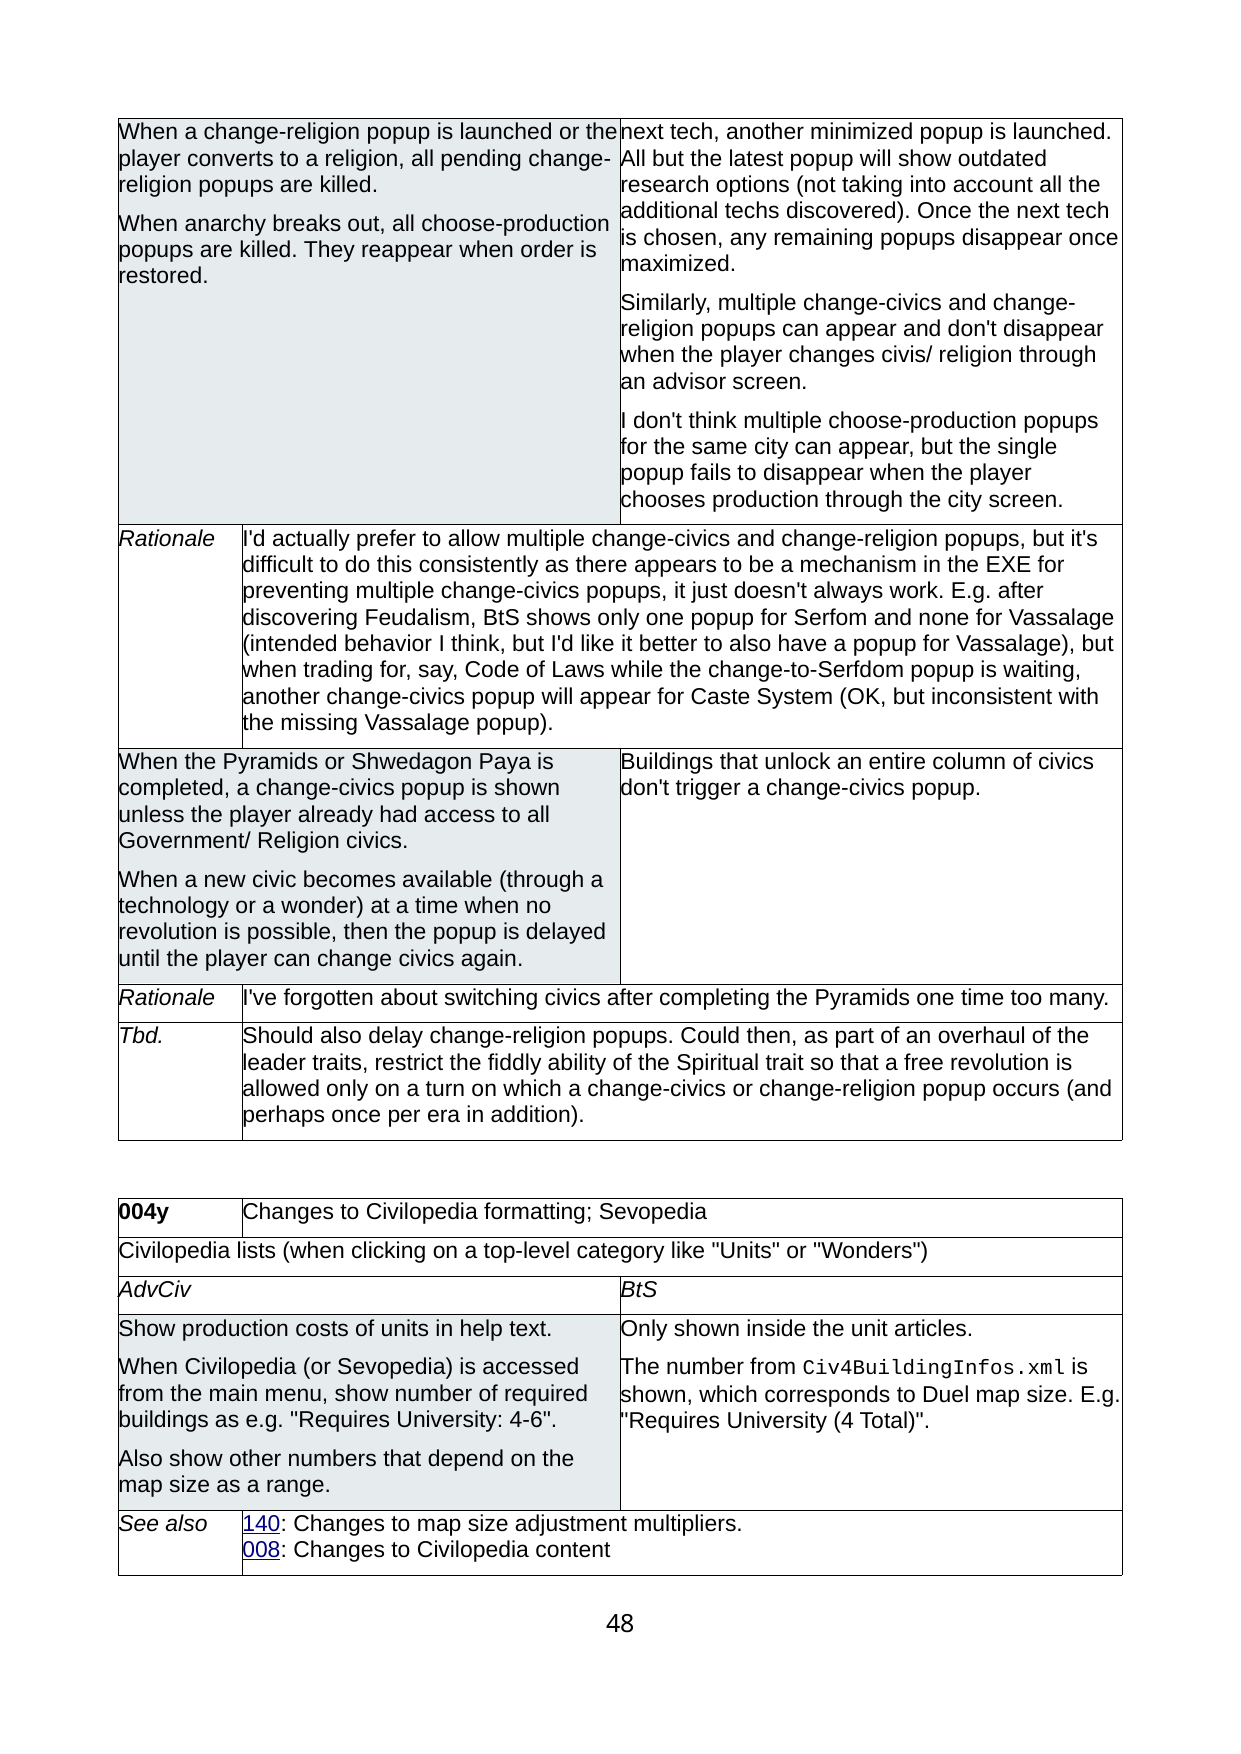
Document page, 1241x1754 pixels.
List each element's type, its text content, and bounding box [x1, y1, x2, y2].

table_cell Buildings that unlock an entire column of civics don't trigger a change-civics popup. [621, 749, 1122, 983]
table_cell I've forgotten about switching civics after completing the Pyramids one time too many. [243, 985, 1122, 1022]
table_cell Rationale [119, 985, 242, 1022]
table_cell 140: Changes to map size adjustment multipliers. 008: Changes to Civilopedia content [243, 1511, 1122, 1575]
table_header Changes to Civilopedia formatting; Sevopedia [243, 1199, 1122, 1237]
table_cell next tech, another minimized popup is launched. All but the latest popup will show outdated research options (not taking into account all the additional techs discovered). Once the next tech is chosen, any remaining popups disappear once maximized. Similarly, multiple change-civics and change-religion popups can appear and don't disappear when the player changes civis/ religion through an advisor screen. I don't think multiple choose-production popups for the same city can appear, but the single popup fails to disappear when the player chooses production through the city screen. [621, 119, 1122, 524]
table_cell Tbd. [119, 1023, 242, 1140]
table_cell AdvCiv [119, 1277, 620, 1314]
table_cell When the Pyramids or Shwedagon Paya is completed, a change-civics popup is shown unless the player already had access to all Government/ Religion civics. When a new civic becomes available (through a technology or a wonder) at a time when no revolution is possible, then the popup is delayed until the player can change civics again. [119, 749, 620, 983]
table_cell Show production costs of units in help text. When Civilopedia (or Sevopedia) is accessed from the main menu, show number of required buildings as e.g. "Requires University: 4-6". Also show other numbers that depend on the map size as a range. [119, 1315, 620, 1510]
table_cell Rationale [119, 525, 242, 748]
table_header 004y [119, 1199, 242, 1237]
table_cell When a change-religion popup is launched or the player converts to a religion, all pending change-religion popups are killed. When anarchy breaks out, all choose-production popups are killed. They reappear when order is restored. [119, 119, 620, 524]
table_cell See also [119, 1511, 242, 1575]
table_cell Civilopedia lists (when clicking on a top-level category like "Units" or "Wonders") [119, 1238, 1122, 1276]
table_cell I'd actually prefer to allow multiple change-civics and change-religion popups, but it's difficult to do this consistently as there appears to be a mechanism in the EXE for preventing multiple change-civics popups, it just doesn't always work. E.g. after discovering Feudalism, BtS shows only one popup for Serfom and none for Vassalage (intended behavior I think, but I'd like it better to also have a popup for Vassalage), but when trading for, say, Code of Laws while the change-to-Serfdom popup is waiting, another change-civics popup will appear for Caste System (OK, but inconsistent with the missing Vassalage popup). [243, 525, 1122, 748]
table_cell Should also delay change-religion popups. Could then, as part of an overhaul of the leader traits, restrict the fiddly ability of the Spiritual trait so that a free revolution is allowed only on a turn on which a change-civics or change-religion popup occurs (and perhaps once per era in addition). [243, 1023, 1122, 1140]
table_cell BtS [621, 1277, 1122, 1314]
table_cell Only shown inside the unit articles. The number from Civ4BuildingInfos.xml is shown, which corresponds to Duel map size. E.g. "Requires University (4 Total)". [621, 1315, 1122, 1510]
